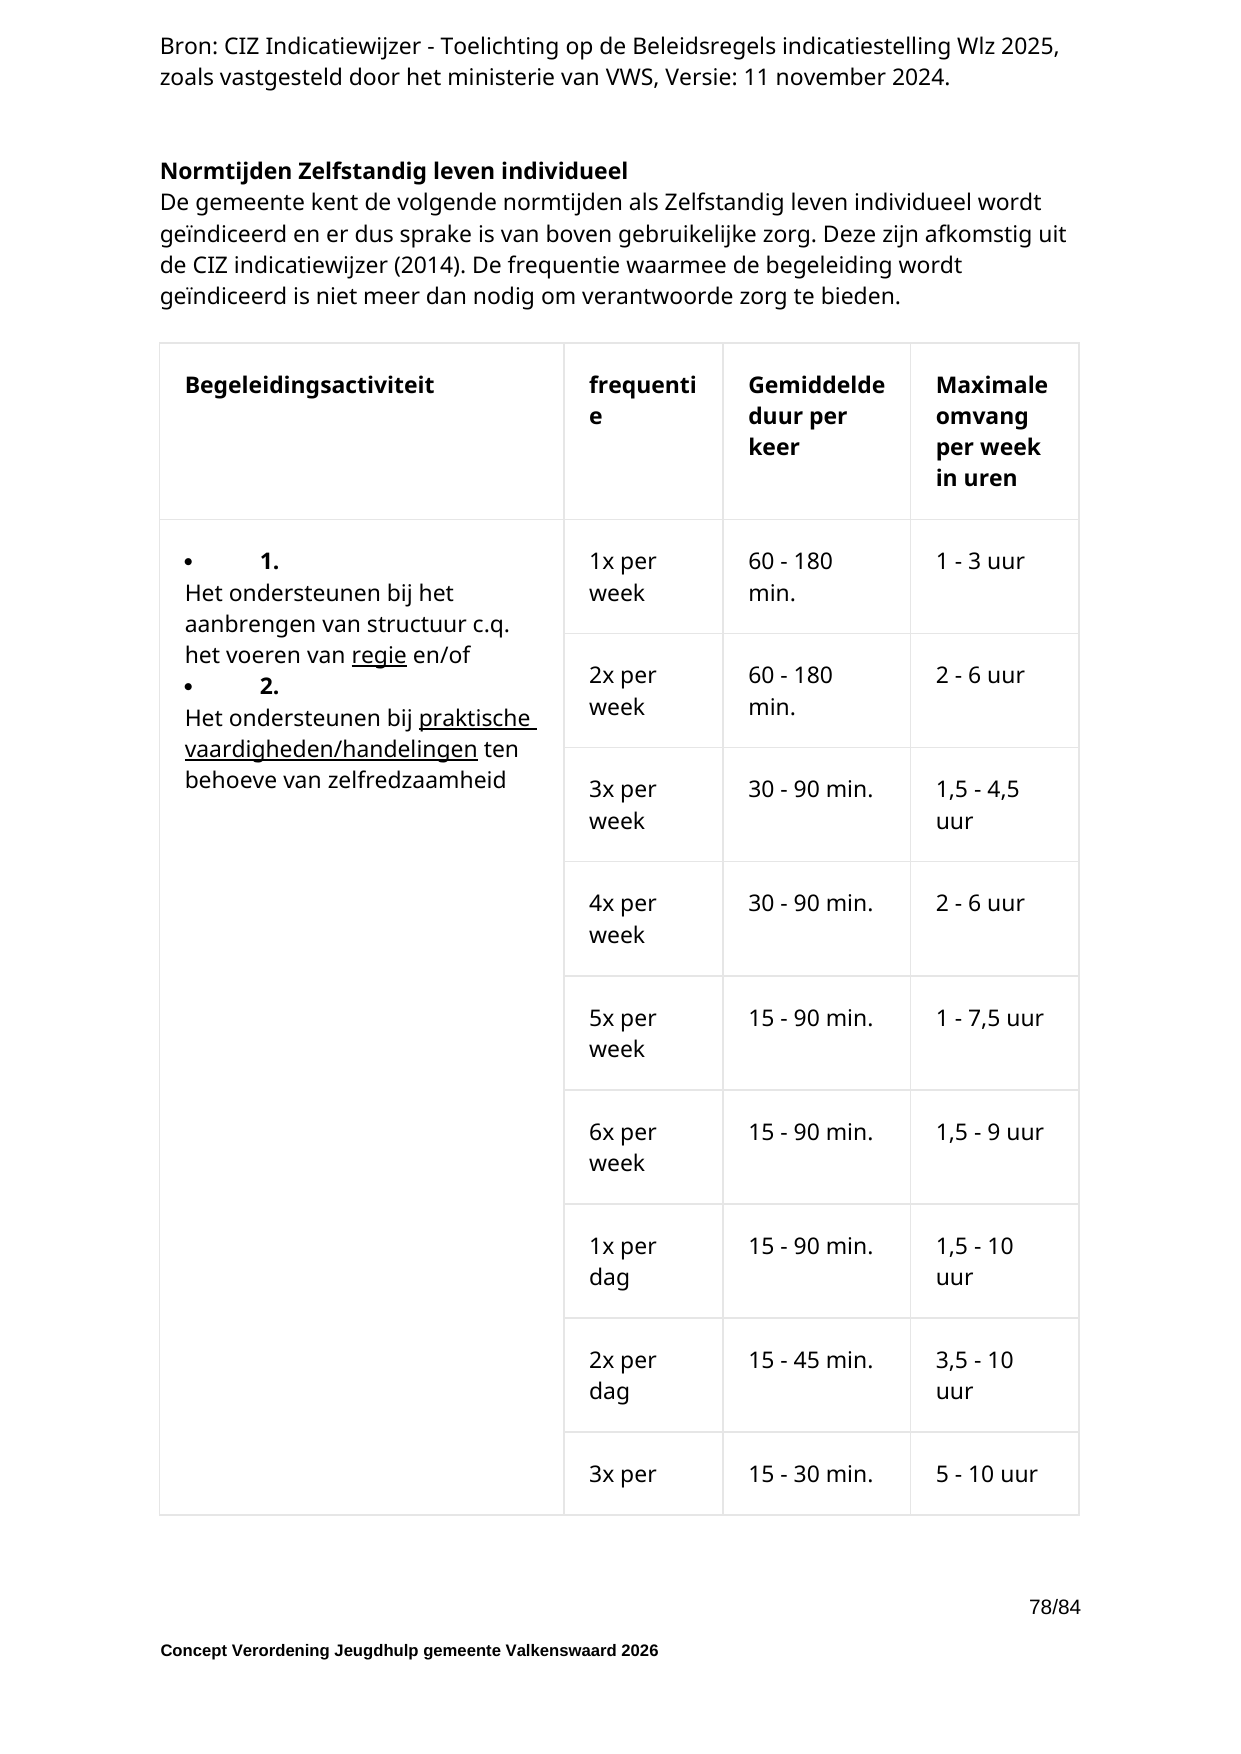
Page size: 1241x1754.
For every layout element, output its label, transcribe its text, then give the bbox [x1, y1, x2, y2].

table_cell 2 - 6 uur [911, 634, 1078, 747]
table_header frequentie [565, 344, 722, 519]
table_cell 60 - 180 min. [724, 520, 910, 633]
table_cell 3x per [565, 1433, 722, 1514]
table_cell 3,5 - 10 uur [911, 1319, 1078, 1431]
table_cell 30 - 90 min. [724, 748, 910, 861]
text Bron: CIZ Indicatiewijzer - Toelichting op de Beleidsregels indicatiestelling Wlz 2025, zoals vastgesteld door het ministerie van VWS, Versie: 11 november 2024. [159, 29, 1081, 92]
table_cell 15 - 30 min. [724, 1433, 910, 1514]
table_cell 5x per week [565, 977, 722, 1089]
table_cell 1x per dag [565, 1205, 722, 1317]
table_cell 1,5 - 4,5 uur [911, 748, 1078, 861]
table_cell 60 - 180 min. [724, 634, 910, 747]
table_cell 15 - 90 min. [724, 1205, 910, 1317]
table_cell 2x per week [565, 634, 722, 747]
table_cell 6x per week [565, 1091, 722, 1203]
table_header Gemiddelde duur per keer [724, 344, 910, 519]
text Normtijden Zelfstandig leven individueel [159, 154, 1081, 186]
table_cell 15 - 90 min. [724, 1091, 910, 1203]
table_cell 1 - 3 uur [911, 520, 1078, 633]
table_cell 3x per week [565, 748, 722, 861]
table_cell 1,5 - 9 uur [911, 1091, 1078, 1203]
table_cell 15 - 90 min. [724, 977, 910, 1089]
table_cell 1. Het ondersteunen bij het aanbrengen van structuur c.q. het voeren van regie en/of 2. Het ondersteunen bij praktische vaardigheden/handelingen ten behoeve van zelfredzaamheid [160, 520, 563, 1514]
table_header Begeleidingsactiviteit [160, 344, 563, 519]
table_cell 5 - 10 uur [911, 1433, 1078, 1514]
text De gemeente kent de volgende normtijden als Zelfstandig leven individueel wordt geïndiceerd en er dus sprake is van boven gebruikelijke zorg. Deze zijn afkomstig uit de CIZ indicatiewijzer (2014). De frequentie waarmee de begeleiding wordt geïndiceerd is niet meer dan nodig om verantwoorde zorg te bieden. [159, 186, 1081, 311]
table_cell 4x per week [565, 862, 722, 975]
table_cell 2x per dag [565, 1319, 722, 1431]
table_cell 2 - 6 uur [911, 862, 1078, 975]
table_cell 1,5 - 10 uur [911, 1205, 1078, 1317]
table_cell 30 - 90 min. [724, 862, 910, 975]
table_header Maximale omvang per week in uren [911, 344, 1078, 519]
table_cell 15 - 45 min. [724, 1319, 910, 1431]
table_cell 1x per week [565, 520, 722, 633]
table_cell 1 - 7,5 uur [911, 977, 1078, 1089]
